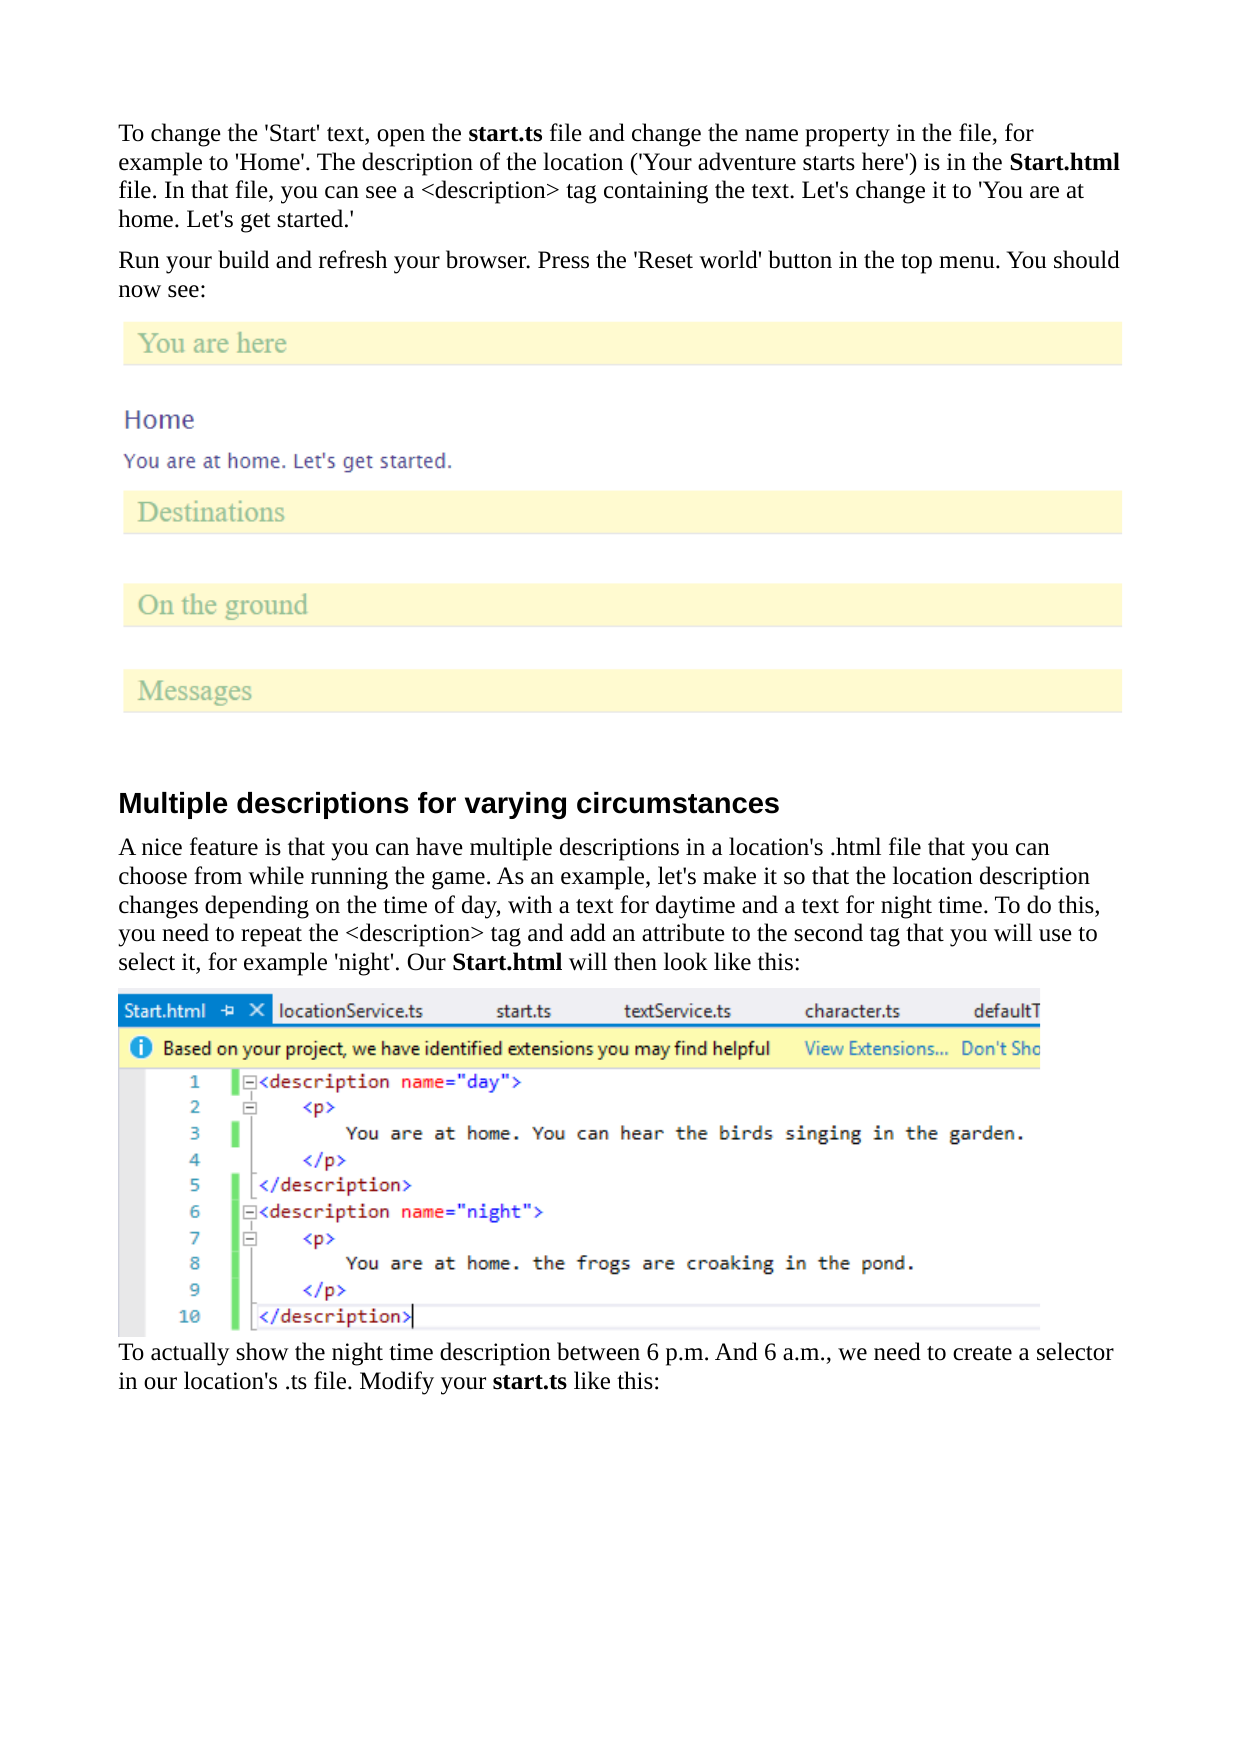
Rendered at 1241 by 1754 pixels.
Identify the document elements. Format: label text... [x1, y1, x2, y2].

picture [118, 988, 1040, 1337]
text To actually show the night time description between 6 p.m. And 6 a.m., we need to create a selector in our location's .ts file. Modify your start.ts like this: [118, 1331, 1122, 1394]
text To change the 'Start' text, open the start.ts file and change the name property in the file, for example to 'Home'. The description of the location ('Your adventure starts here') is in the Start.html file. In that file, you can see a <description> tag containing the text. Let's change it to 'You are at home. Let's get started.' [118, 118, 1122, 233]
subtitle Multiple descriptions for varying circumstances [118, 786, 1122, 820]
picture [118, 315, 1123, 720]
text A nice feature is that you can have multiple descriptions in a location's .html file that you can choose from while running the game. As an example, let's make it so that the location description changes depending on the time of day, with a text for daytime and a text for night time. To do this, you need to repeat the <description> tag and add an attribute to the second tag that you will use to select it, for example 'night'. Our Start.html will then look like this: [118, 832, 1122, 976]
text Run your build and refresh your browser. Press the 'Reset world' button in the top menu. You should now see: [118, 246, 1122, 303]
